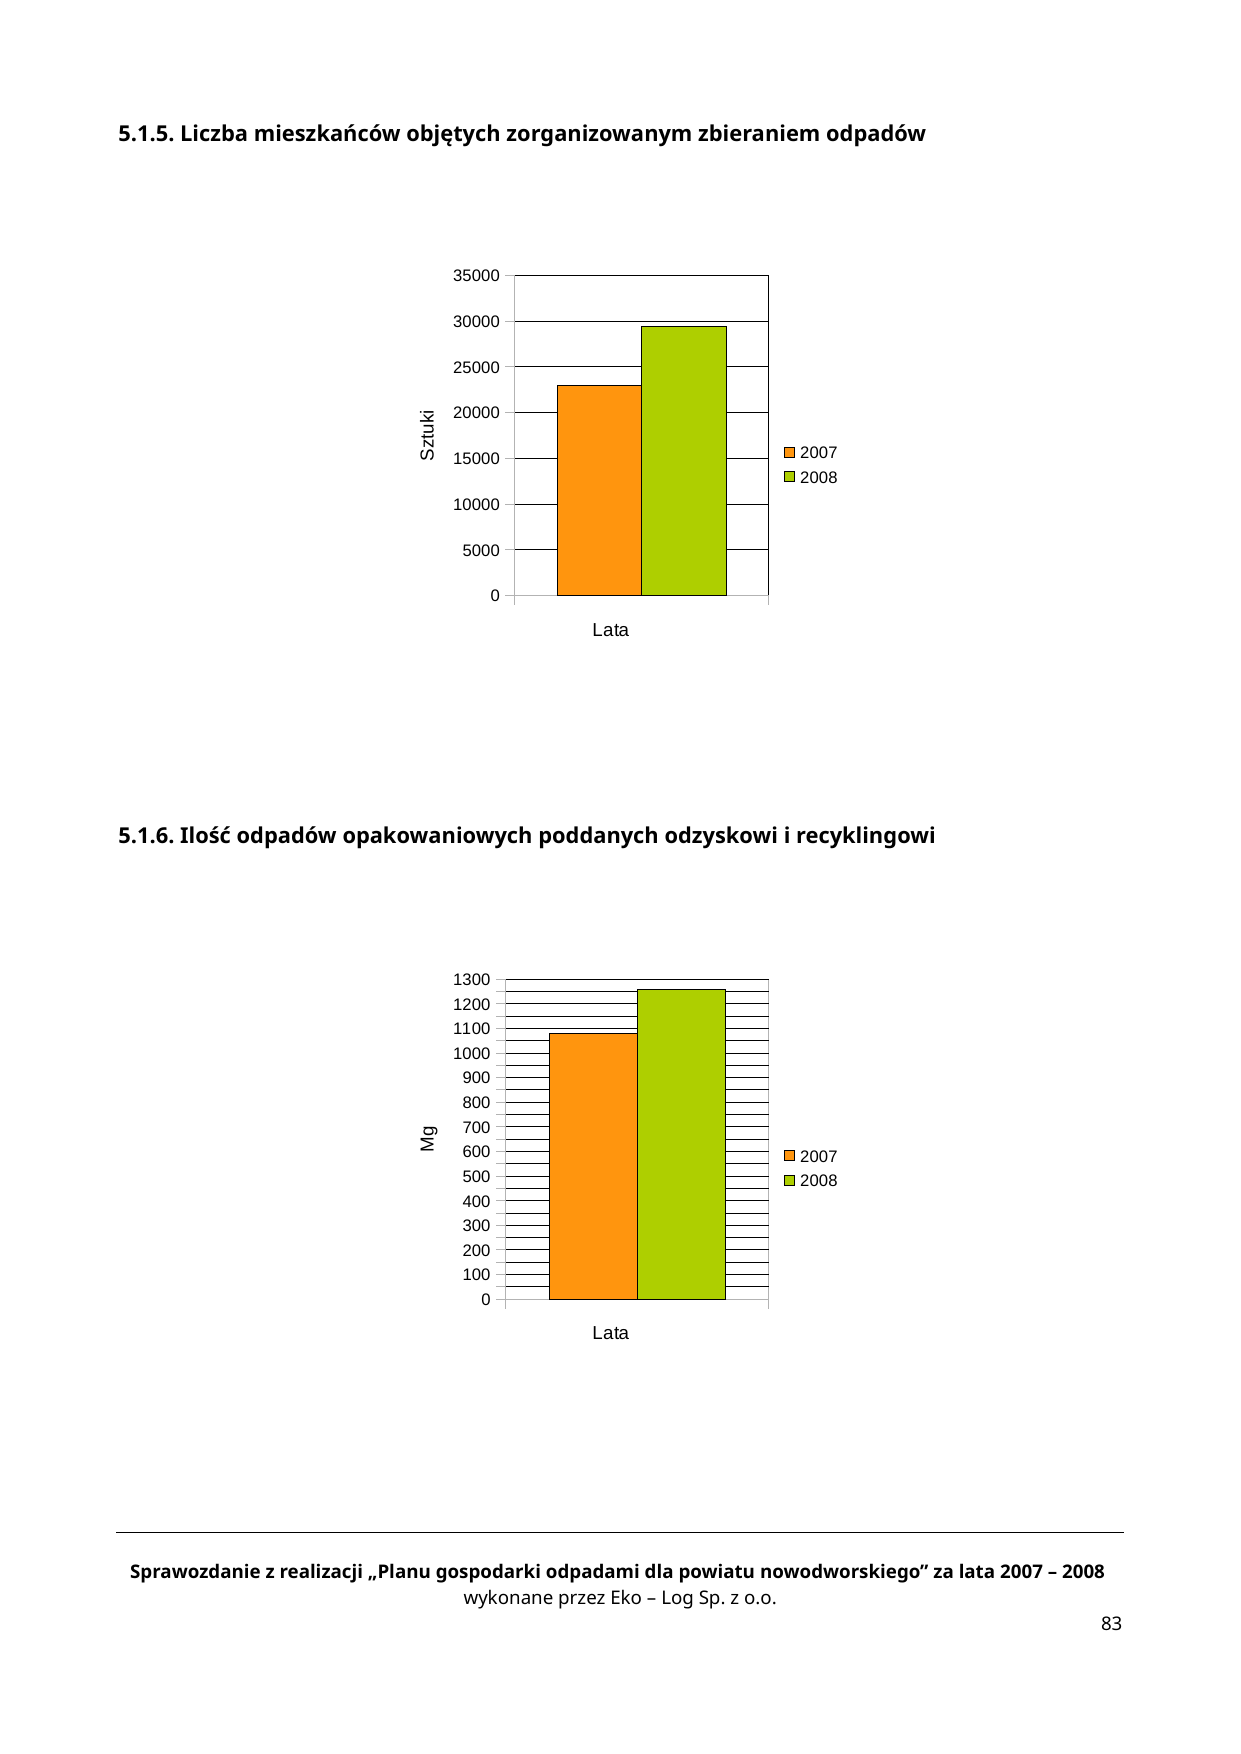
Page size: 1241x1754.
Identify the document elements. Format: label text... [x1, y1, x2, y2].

subtitle 5.1.5. Liczba mieszkańców objętych zorganizowanym zbieraniem odpadów [118, 118, 1122, 148]
subtitle 5.1.6. Ilość odpadów opakowaniowych poddanych odzyskowi i recyklingowi [118, 820, 1122, 849]
